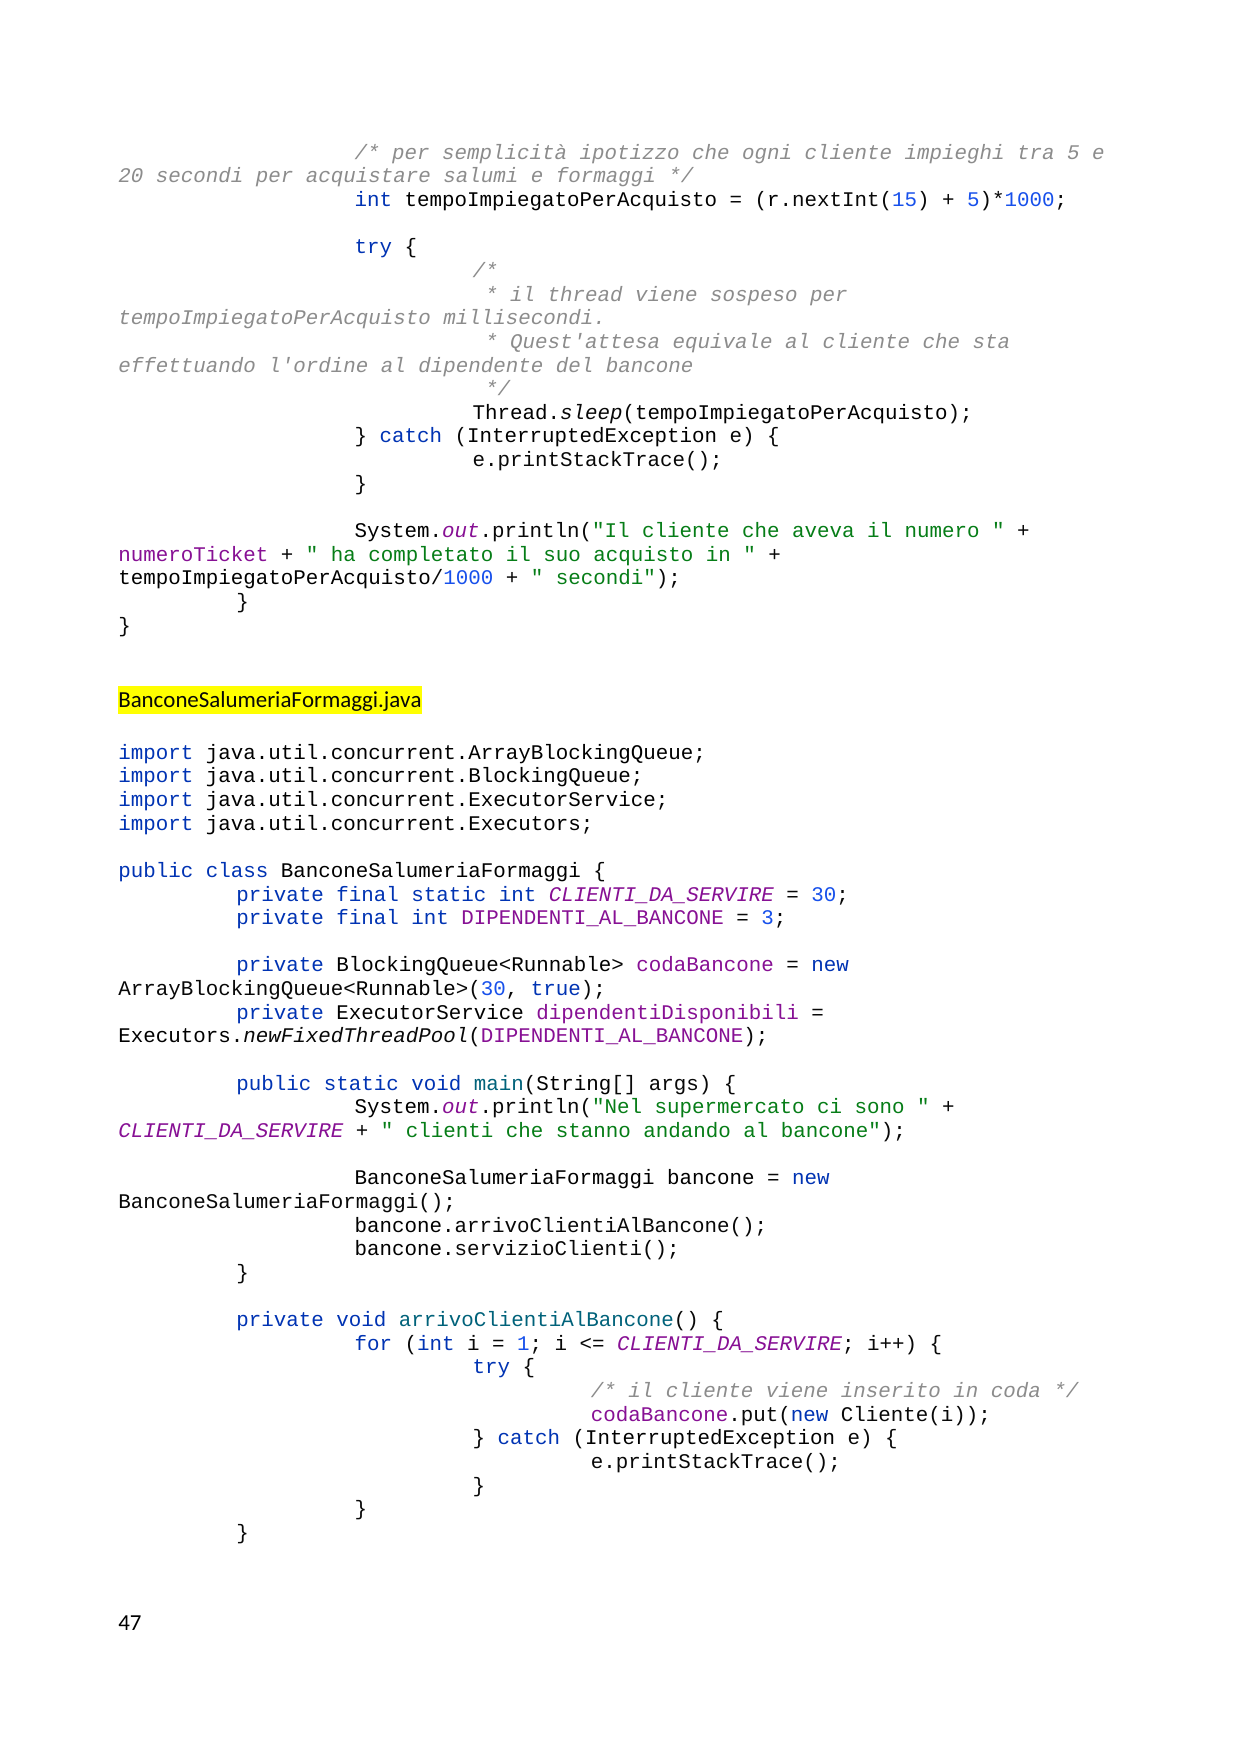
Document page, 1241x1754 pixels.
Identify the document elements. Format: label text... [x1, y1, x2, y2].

text /* per semplicità ipotizzo che ogni cliente impieghi tra 5 e 20 secondi per acquistare salumi e formaggi */ int tempoImpiegatoPerAcquisto = (r.nextInt(15) + 5)*1000; try { /* * il thread viene sospeso per tempoImpiegatoPerAcquisto millisecondi. * Quest'attesa equivale al cliente che sta effettuando l'ordine al dipendente del bancone */ Thread.sleep(tempoImpiegatoPerAcquisto); } catch (InterruptedException e) { e.printStackTrace(); } System.out.println("Il cliente che aveva il numero " + numeroTicket + " ha completato il suo acquisto in " + tempoImpiegatoPerAcquisto/1000 + " secondi"); } } [118, 118, 1122, 638]
text BanconeSalumeriaFormaggi.java [118, 686, 1122, 714]
text import java.util.concurrent.ArrayBlockingQueue; import java.util.concurrent.BlockingQueue; import java.util.concurrent.ExecutorService; import java.util.concurrent.Executors; public class BanconeSalumeriaFormaggi { private final static int CLIENTI_DA_SERVIRE = 30; private final int DIPENDENTI_AL_BANCONE = 3; private BlockingQueue<Runnable> codaBancone = new ArrayBlockingQueue<Runnable>(30, true); private ExecutorService dipendentiDisponibili = Executors.newFixedThreadPool(DIPENDENTI_AL_BANCONE); public static void main(String[] args) { System.out.println("Nel supermercato ci sono " + CLIENTI_DA_SERVIRE + " clienti che stanno andando al bancone"); BanconeSalumeriaFormaggi bancone = new BanconeSalumeriaFormaggi(); bancone.arrivoClientiAlBancone(); bancone.servizioClienti(); } private void arrivoClientiAlBancone() { for (int i = 1; i <= CLIENTI_DA_SERVIRE; i++) { try { /* il cliente viene inserito in coda */ codaBancone.put(new Cliente(i)); } catch (InterruptedException e) { e.printStackTrace(); } } } [118, 742, 1122, 1569]
